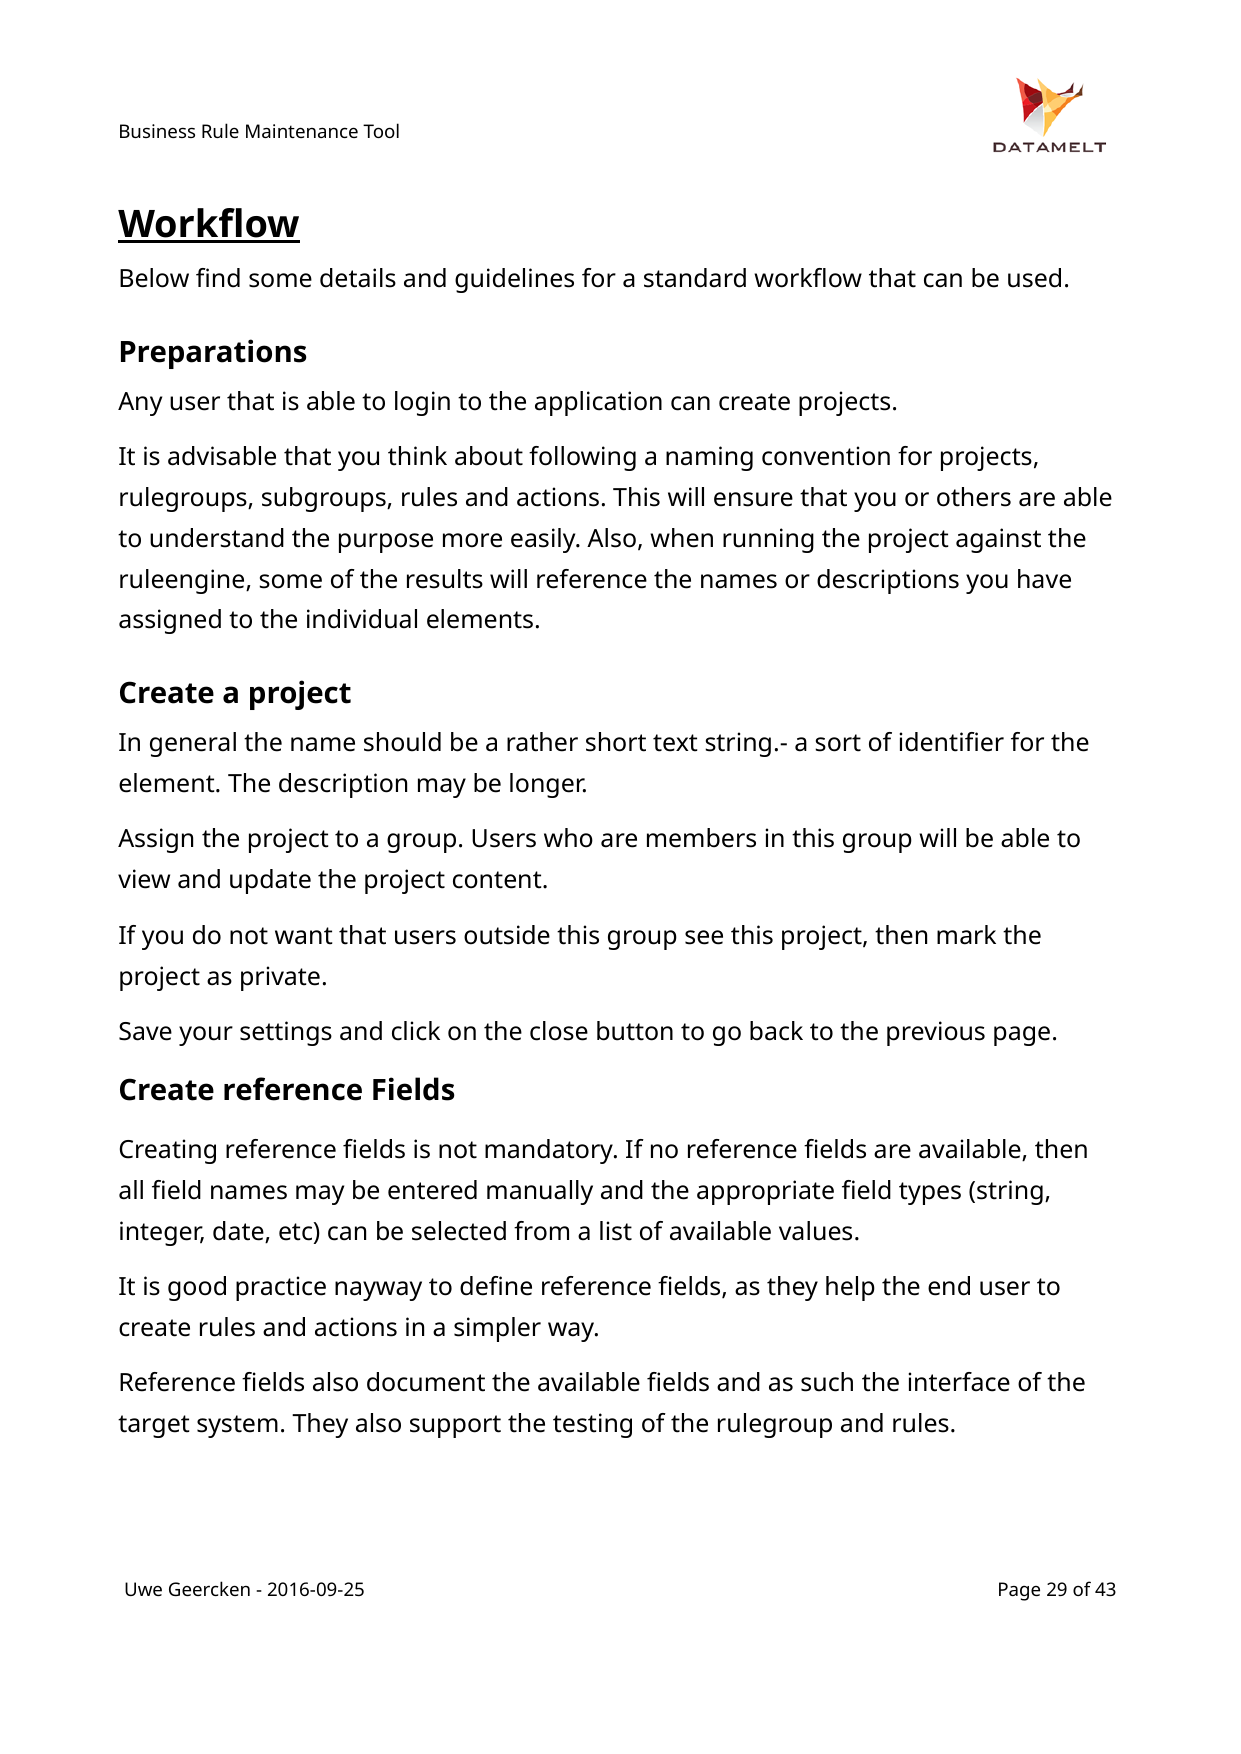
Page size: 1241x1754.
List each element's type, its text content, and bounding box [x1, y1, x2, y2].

text Below find some details and guidelines for a standard workflow that can be used. [118, 261, 1122, 295]
subtitle Preparations [118, 331, 1122, 371]
subtitle Create a project [118, 672, 1122, 712]
text Creating reference fields is not mandatory. If no reference fields are available, then all field names may be entered manually and the appropriate field types (string, integer, date, etc) can be selected from a list of available values. [118, 1131, 1122, 1247]
text It is good practice nayway to define reference fields, as they help the end user to create rules and actions in a simpler way. [118, 1268, 1122, 1343]
text Reference fields also document the available fields and as such the interface of the target system. They also support the testing of the rulegroup and rules. [118, 1365, 1122, 1440]
text Any user that is able to login to the application can create projects. [118, 383, 1122, 417]
text Create reference Fields [118, 1069, 1122, 1109]
text Assign the project to a group. Users who are members in this group will be able to view and update the project content. [118, 821, 1122, 896]
text In general the name should be a rather short text string.- a sort of identifier for the element. The description may be longer. [118, 725, 1122, 800]
text If you do not want that users outside this group see this project, then mark the project as private. [118, 917, 1122, 992]
picture [992, 69, 1107, 160]
text It is advisable that you think about following a naming convention for projects, rulegroups, subgroups, rules and actions. This will ensure that you or others are able to understand the purpose more easily. Also, when running the project against the ruleengine, some of the results will reference the names or descriptions you have assigned to the individual elements. [118, 439, 1122, 636]
text Save your settings and click on the close button to go back to the previous page. [118, 1013, 1122, 1048]
subtitle Workflow [118, 197, 1122, 248]
